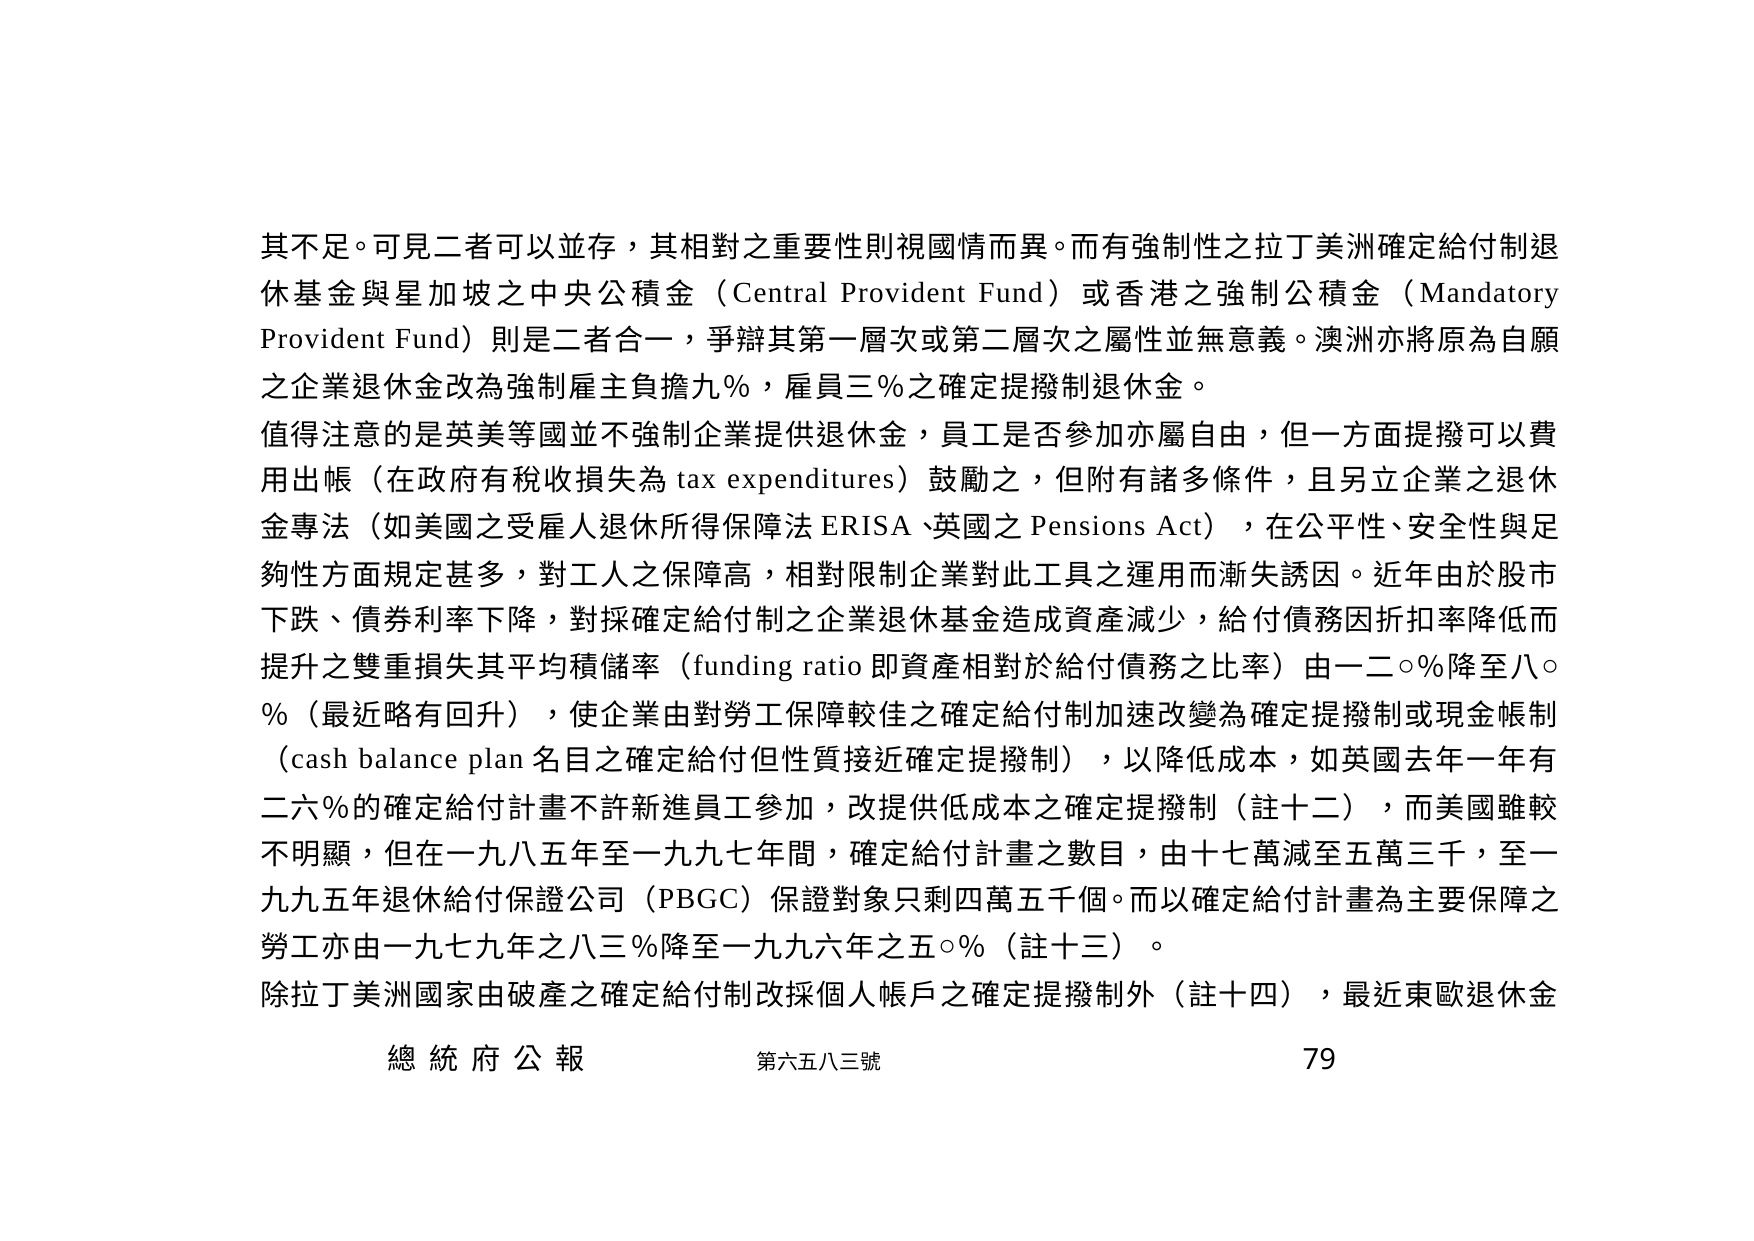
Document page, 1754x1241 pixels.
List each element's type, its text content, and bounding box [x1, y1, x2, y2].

text 除拉丁美洲國家由破產之確定給付制改採個人帳戶之確定提撥制外（註十四），最近東歐退休金 [260, 968, 1559, 1015]
text 其不足。可見二者可以並存，其相對之重要性則視國情而異。而有強制性之拉丁美洲確定給付制退休基金與星加坡之中央公積金（Central Provident Fund）或香港之強制公積金（Mandatory Provident Fund）則是二者合一，爭辯其第一層次或第二層次之屬性並無意義。澳洲亦將原為自願之企業退休金改為強制雇主負擔九％，雇員三％之確定提撥制退休金。 [260, 221, 1559, 408]
text 值得注意的是英美等國並不強制企業提供退休金，員工是否參加亦屬自由，但一方面提撥可以費用出帳（在政府有稅收損失為tax expenditures）鼓勵之，但附有諸多條件，且另立企業之退休金專法（如美國之受雇人退休所得保障法ERISA、英國之Pensions Act），在公平性、安全性與足夠性方面規定甚多，對工人之保障高，相對限制企業對此工具之運用而漸失誘因。近年由於股市下跌、債券利率下降，對採確定給付制之企業退休基金造成資產減少，給付債務因折扣率降低而提升之雙重損失其平均積儲率（funding ratio即資產相對於給付債務之比率）由一二○％降至八○％（最近略有回升），使企業由對勞工保障較佳之確定給付制加速改變為確定提撥制或現金帳制（cash balance plan名目之確定給付但性質接近確定提撥制），以降低成本，如英國去年一年有二六％的確定給付計畫不許新進員工參加，改提供低成本之確定提撥制（註十二），而美國雖較不明顯，但在一九八五年至一九九七年間，確定給付計畫之數目，由十七萬減至五萬三千，至一九九五年退休給付保證公司（PBGC）保證對象只剩四萬五千個。而以確定給付計畫為主要保障之勞工亦由一九七九年之八三％降至一九九六年之五○％（註十三）。 [260, 408, 1559, 968]
